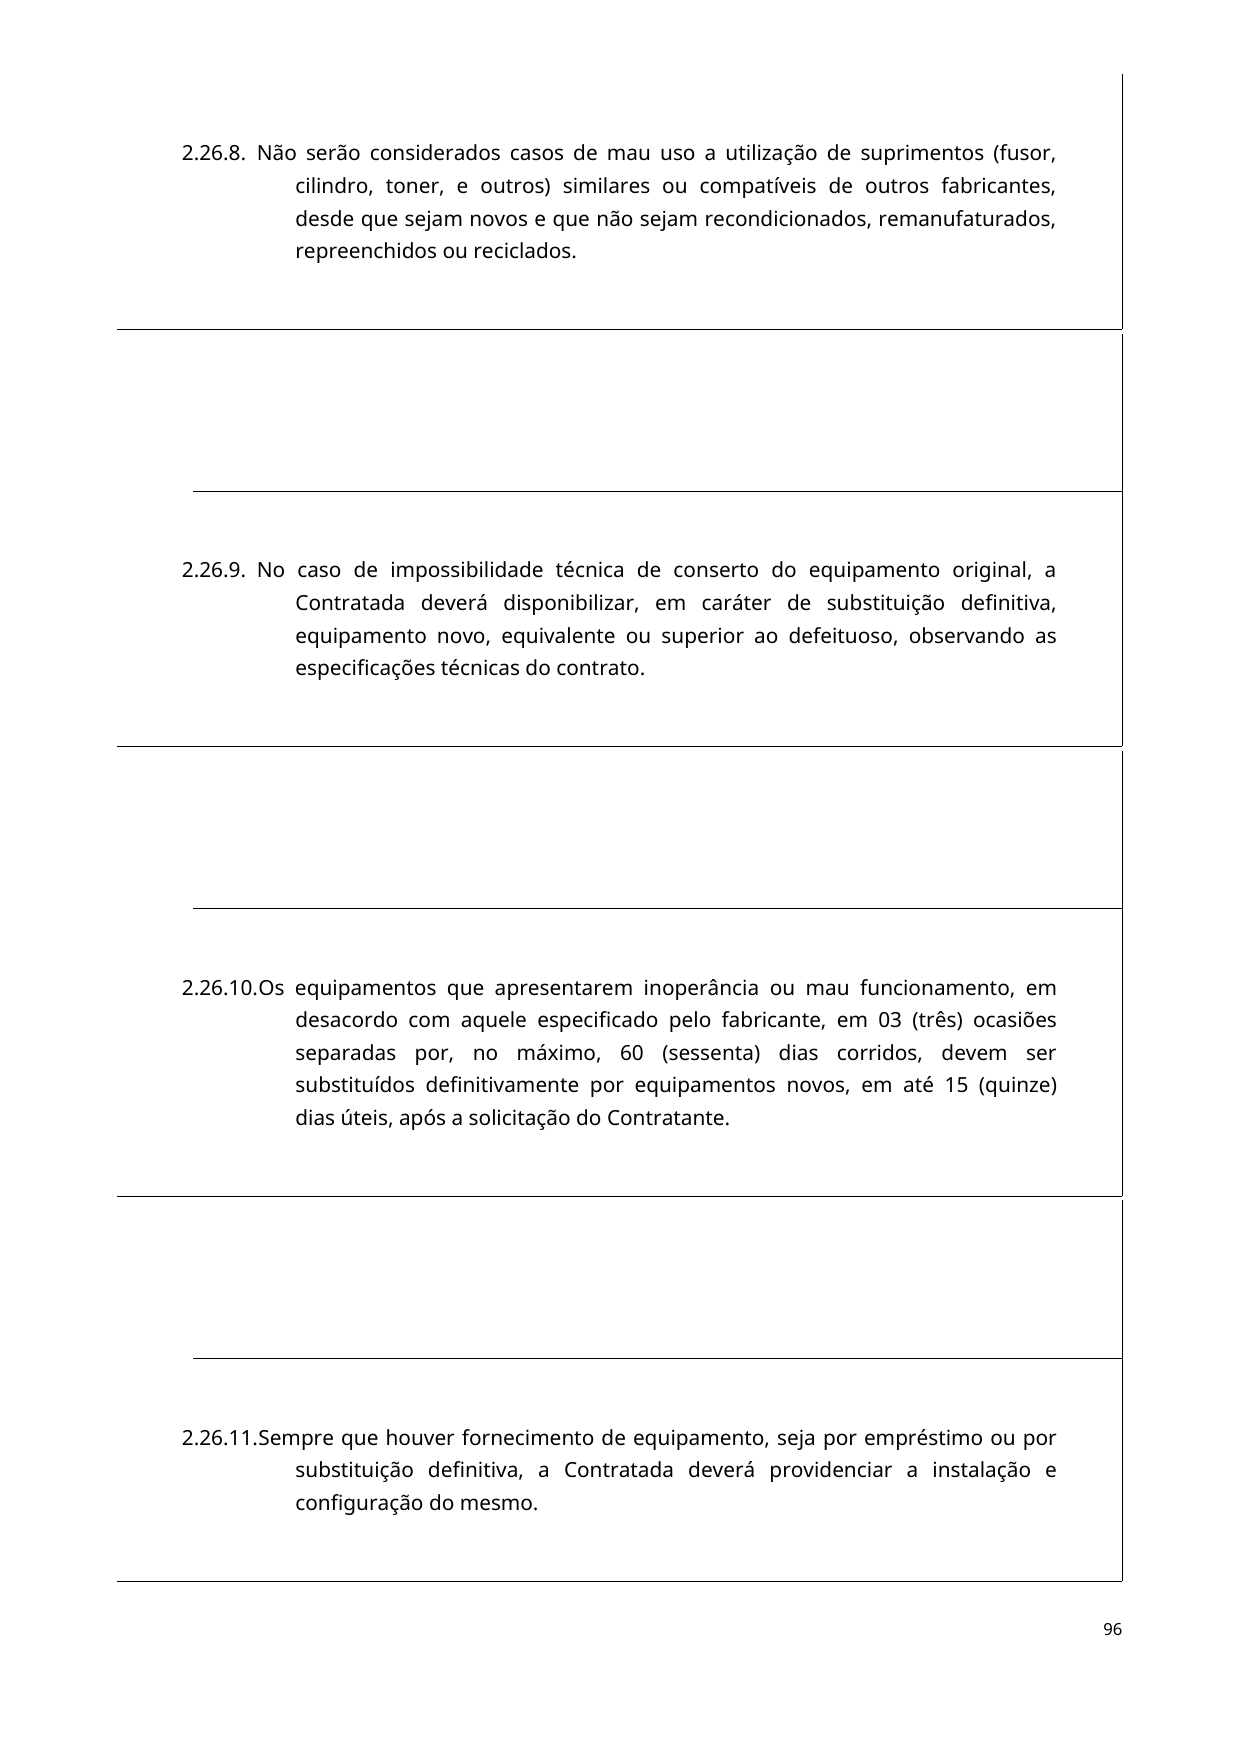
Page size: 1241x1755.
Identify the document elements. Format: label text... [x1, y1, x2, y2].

list Os equipamentos que apresentarem inoperância ou mau funcionamento, em desacordo com aquele especificado pelo fabricante, em 03 (três) ocasiões separadas por, no máximo, 60 (sessenta) dias corridos, devem ser substituídos definitivamente por equipamentos novos, em até 15 (quinze) dias úteis, após a solicitação do Contratante. [117, 908, 1122, 1196]
list Sempre que houver fornecimento de equipamento, seja por empréstimo ou por substituição definitiva, a Contratada deverá providenciar a instalação e configuração do mesmo. [117, 1358, 1122, 1581]
list No caso de impossibilidade técnica de conserto do equipamento original, a Contratada deverá disponibilizar, em caráter de substituição definitiva, equipamento novo, equivalente ou superior ao defeituoso, observando as especificações técnicas do contrato. [117, 491, 1122, 746]
list Não serão considerados casos de mau uso a utilização de suprimentos (fusor, cilindro, toner, e outros) similares ou compatíveis de outros fabricantes, desde que sejam novos e que não sejam recondicionados, remanufaturados, repreenchidos ou reciclados. [117, 74, 1122, 329]
